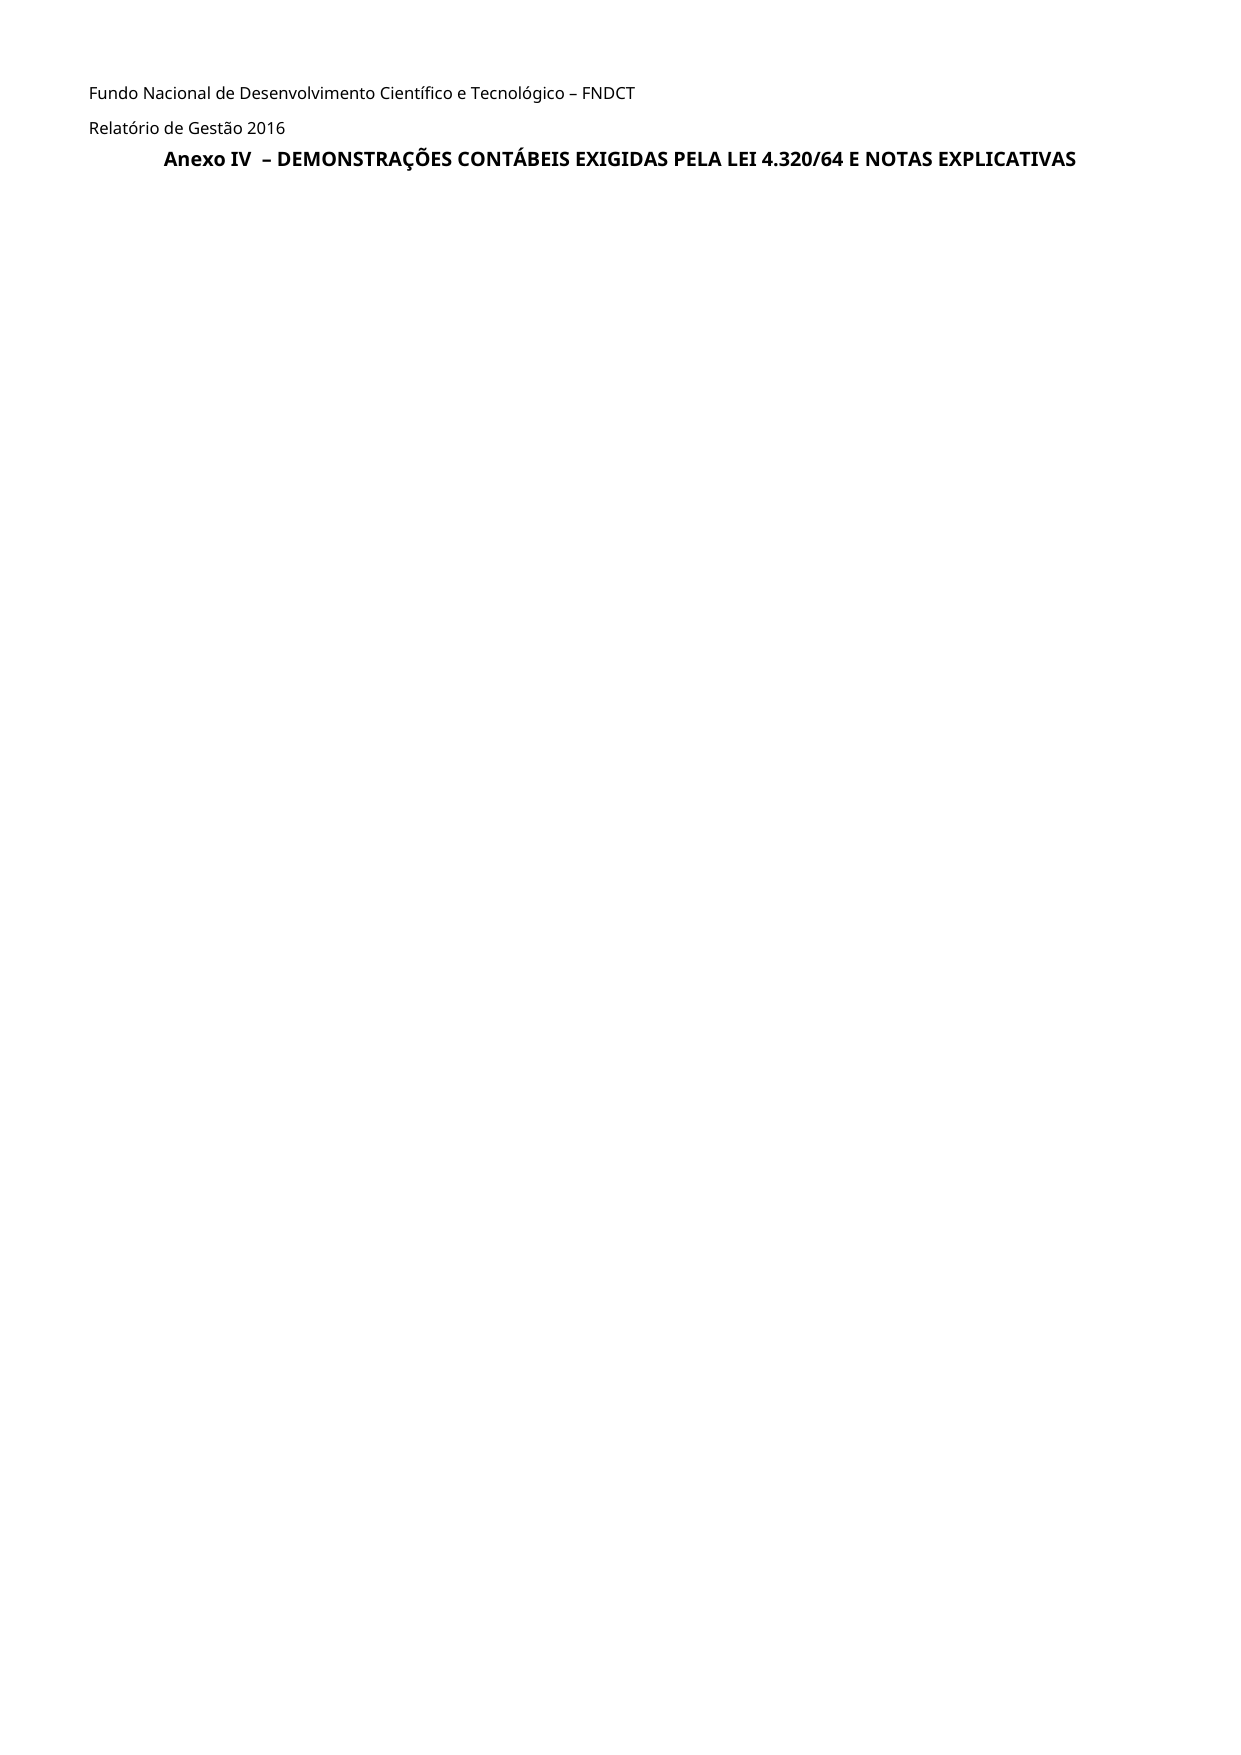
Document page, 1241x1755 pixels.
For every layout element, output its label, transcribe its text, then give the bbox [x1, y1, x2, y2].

text Anexo IV – DEMONSTRAÇÕES CONTÁBEIS EXIGIDAS PELA LEI 4.320/64 E NOTAS EXPLICATIVAS [89, 145, 1152, 172]
